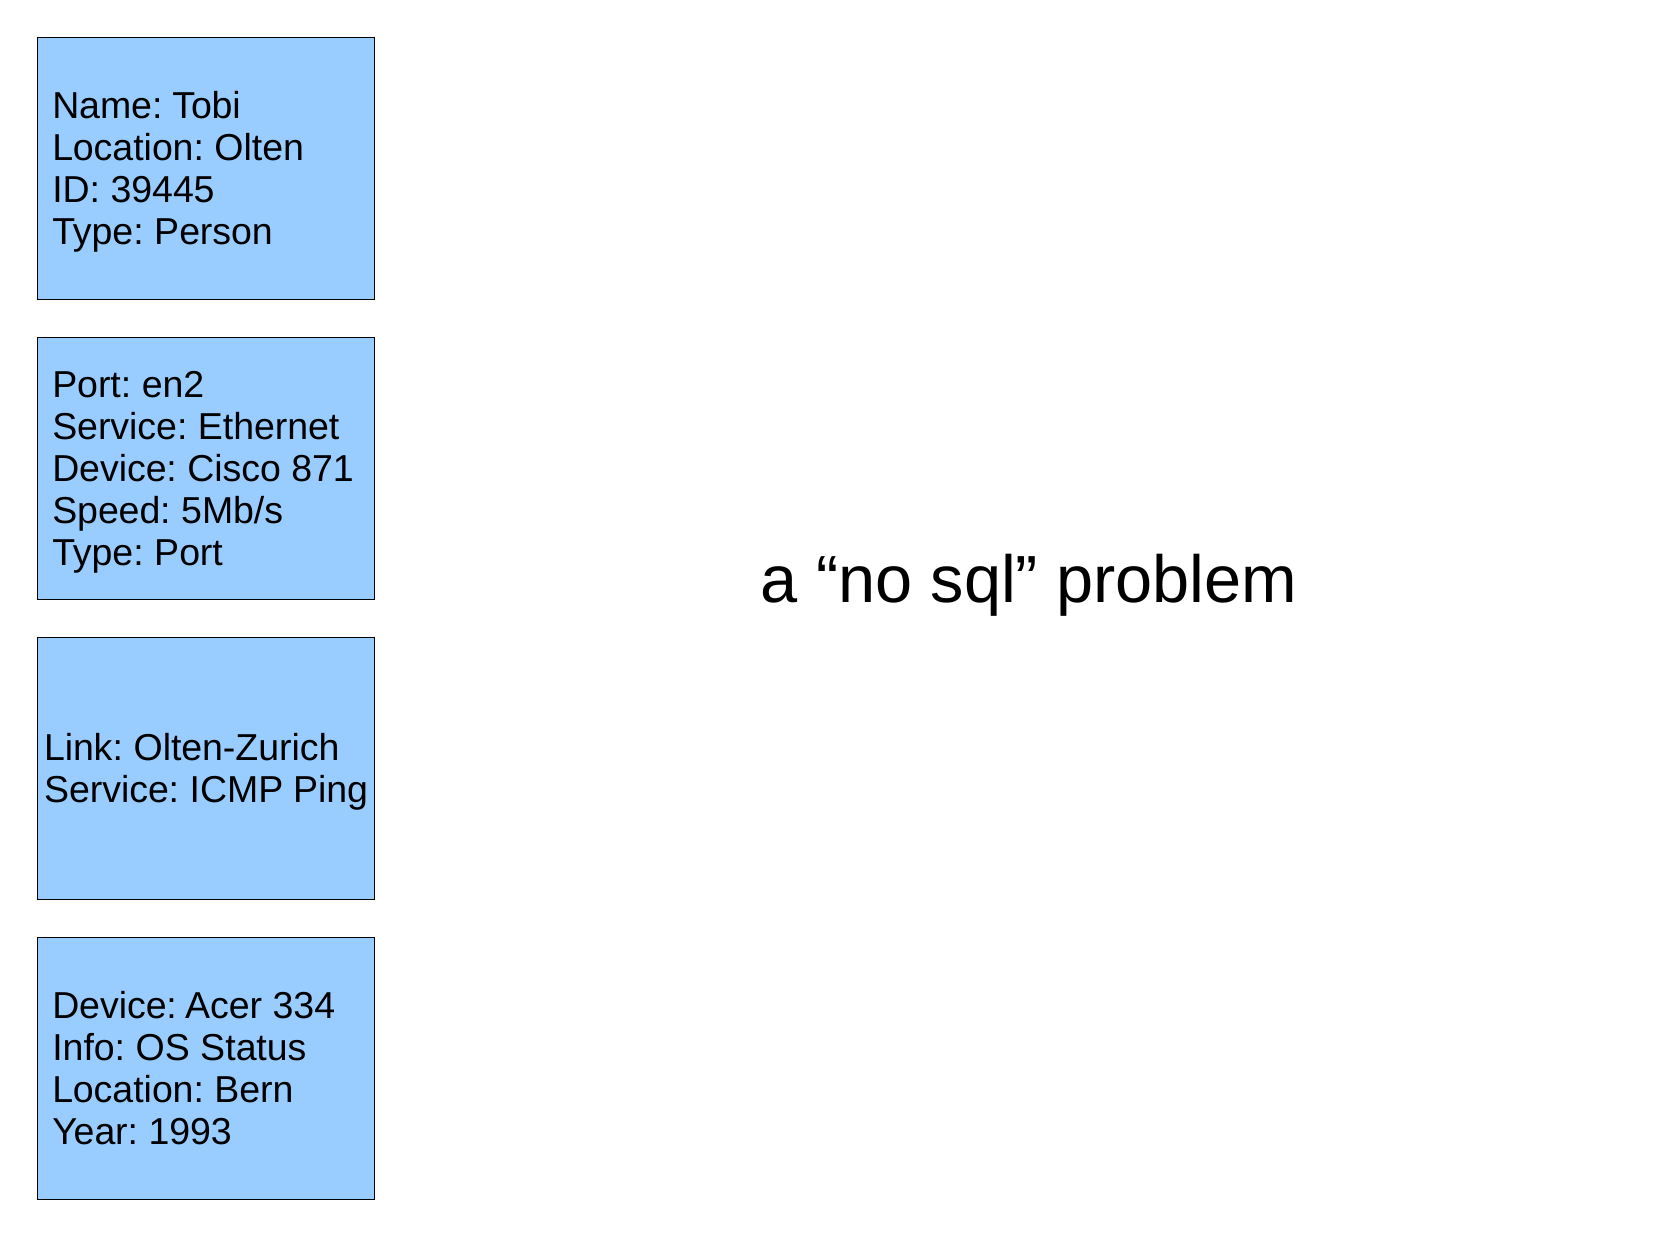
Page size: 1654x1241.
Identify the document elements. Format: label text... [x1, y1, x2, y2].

text_box Link: Olten-Zurich Service: ICMP Ping [37, 637, 375, 900]
text_box Name: Tobi Location: Olten ID: 39445 Type: Person [37, 37, 375, 300]
text_box Port: en2 Service: Ethernet Device: Cisco 871 Speed: 5Mb/s Type: Port [37, 337, 375, 600]
subtitle a “no sql” problem [487, 49, 1571, 1109]
text_box Device: Acer 334 Info: OS Status Location: Bern Year: 1993 [37, 937, 375, 1200]
